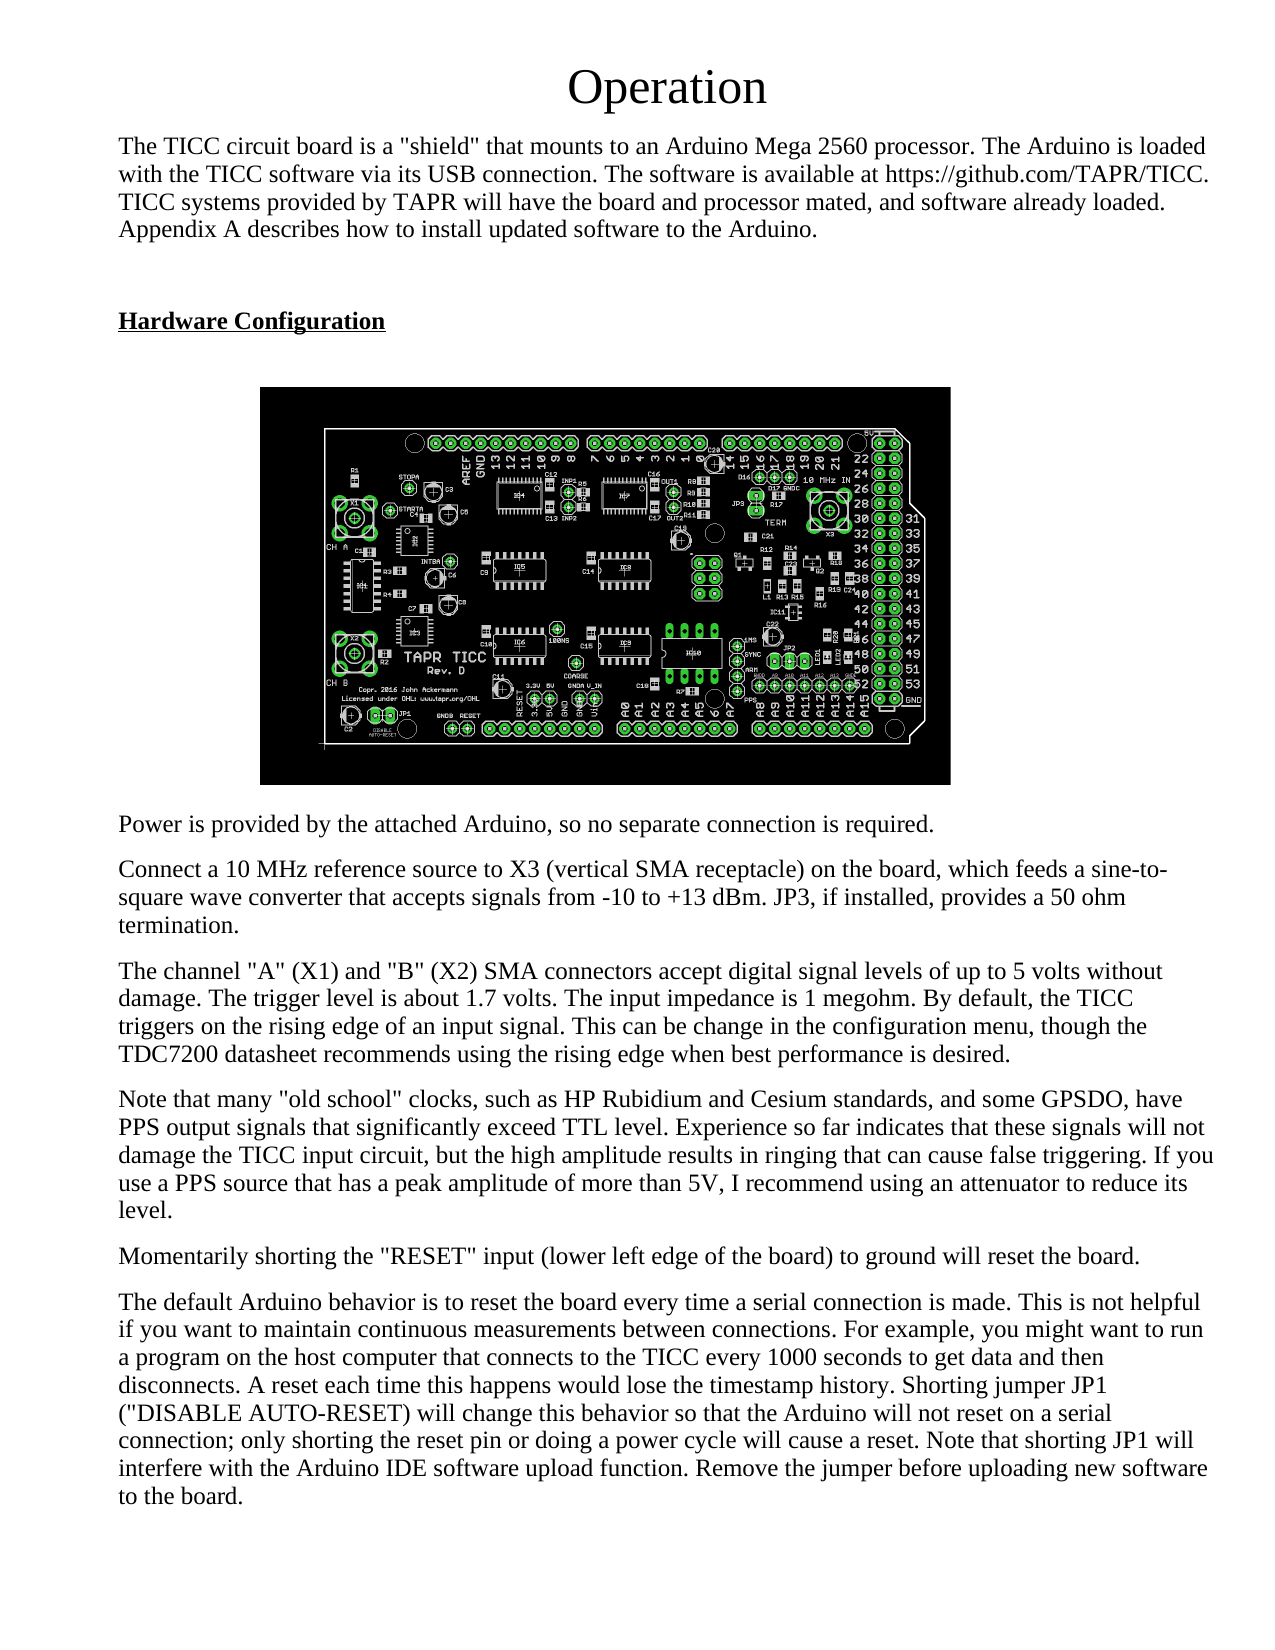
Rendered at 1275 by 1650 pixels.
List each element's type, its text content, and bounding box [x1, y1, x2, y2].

text Momentarily shorting the "RESET" input (lower left edge of the board) to ground will reset the board. [118, 1242, 1216, 1270]
text Power is provided by the attached Arduino, so no separate connection is required. [118, 810, 1216, 838]
picture [260, 387, 951, 785]
text The TICC circuit board is a "shield" that mounts to an Arduino Mega 2560 processor. The Arduino is loaded with the TICC software via its USB connection. The software is available at https://github.com/TAPR/TICC. TICC systems provided by TAPR will have the board and processor mated, and software already loaded. Appendix A describes how to install updated software to the Arduino. [118, 132, 1216, 243]
text The default Arduino behavior is to reset the board every time a serial connection is made. This is not helpful if you want to maintain continuous measurements between connections. For example, you might want to run a program on the host computer that connects to the TICC every 1000 seconds to get data and then disconnects. A reset each time this happens would lose the timestamp history. Shorting jumper JP1 ("DISABLE AUTO-RESET) will change this behavior so that the Arduino will not reset on a serial connection; only shorting the reset pin or doing a power cycle will cause a reset. Note that shorting JP1 will interfere with the Arduino IDE software upload function. Remove the jumper before uploading new software to the board. [118, 1288, 1216, 1509]
text Note that many "old school" clocks, such as HP Rubidium and Cesium standards, and some GPSDO, have PPS output signals that significantly exceed TTL level. Experience so far indicates that these signals will not damage the TICC input circuit, but the high amplitude results in ringing that can cause false triggering. If you use a PPS source that has a peak amplitude of more than 5V, I recommend using an attenuator to reduce its level. [118, 1086, 1216, 1224]
text Connect a 10 MHz reference source to X3 (vertical SMA receptacle) on the board, which feeds a sine-to-square wave converter that accepts signals from -10 to +13 dBm. JP3, if installed, provides a 50 ohm termination. [118, 856, 1216, 939]
text Operation [118, 59, 1216, 114]
text Hardware Configuration [118, 307, 1216, 334]
text The channel "A" (X1) and "B" (X2) SMA connectors accept digital signal levels of up to 5 volts without damage. The trigger level is about 1.7 volts. The input impedance is 1 megohm. By default, the TICC triggers on the rising edge of an input signal. This can be change in the configuration menu, though the TDC7200 datasheet recommends using the rising edge when best performance is desired. [118, 957, 1216, 1068]
